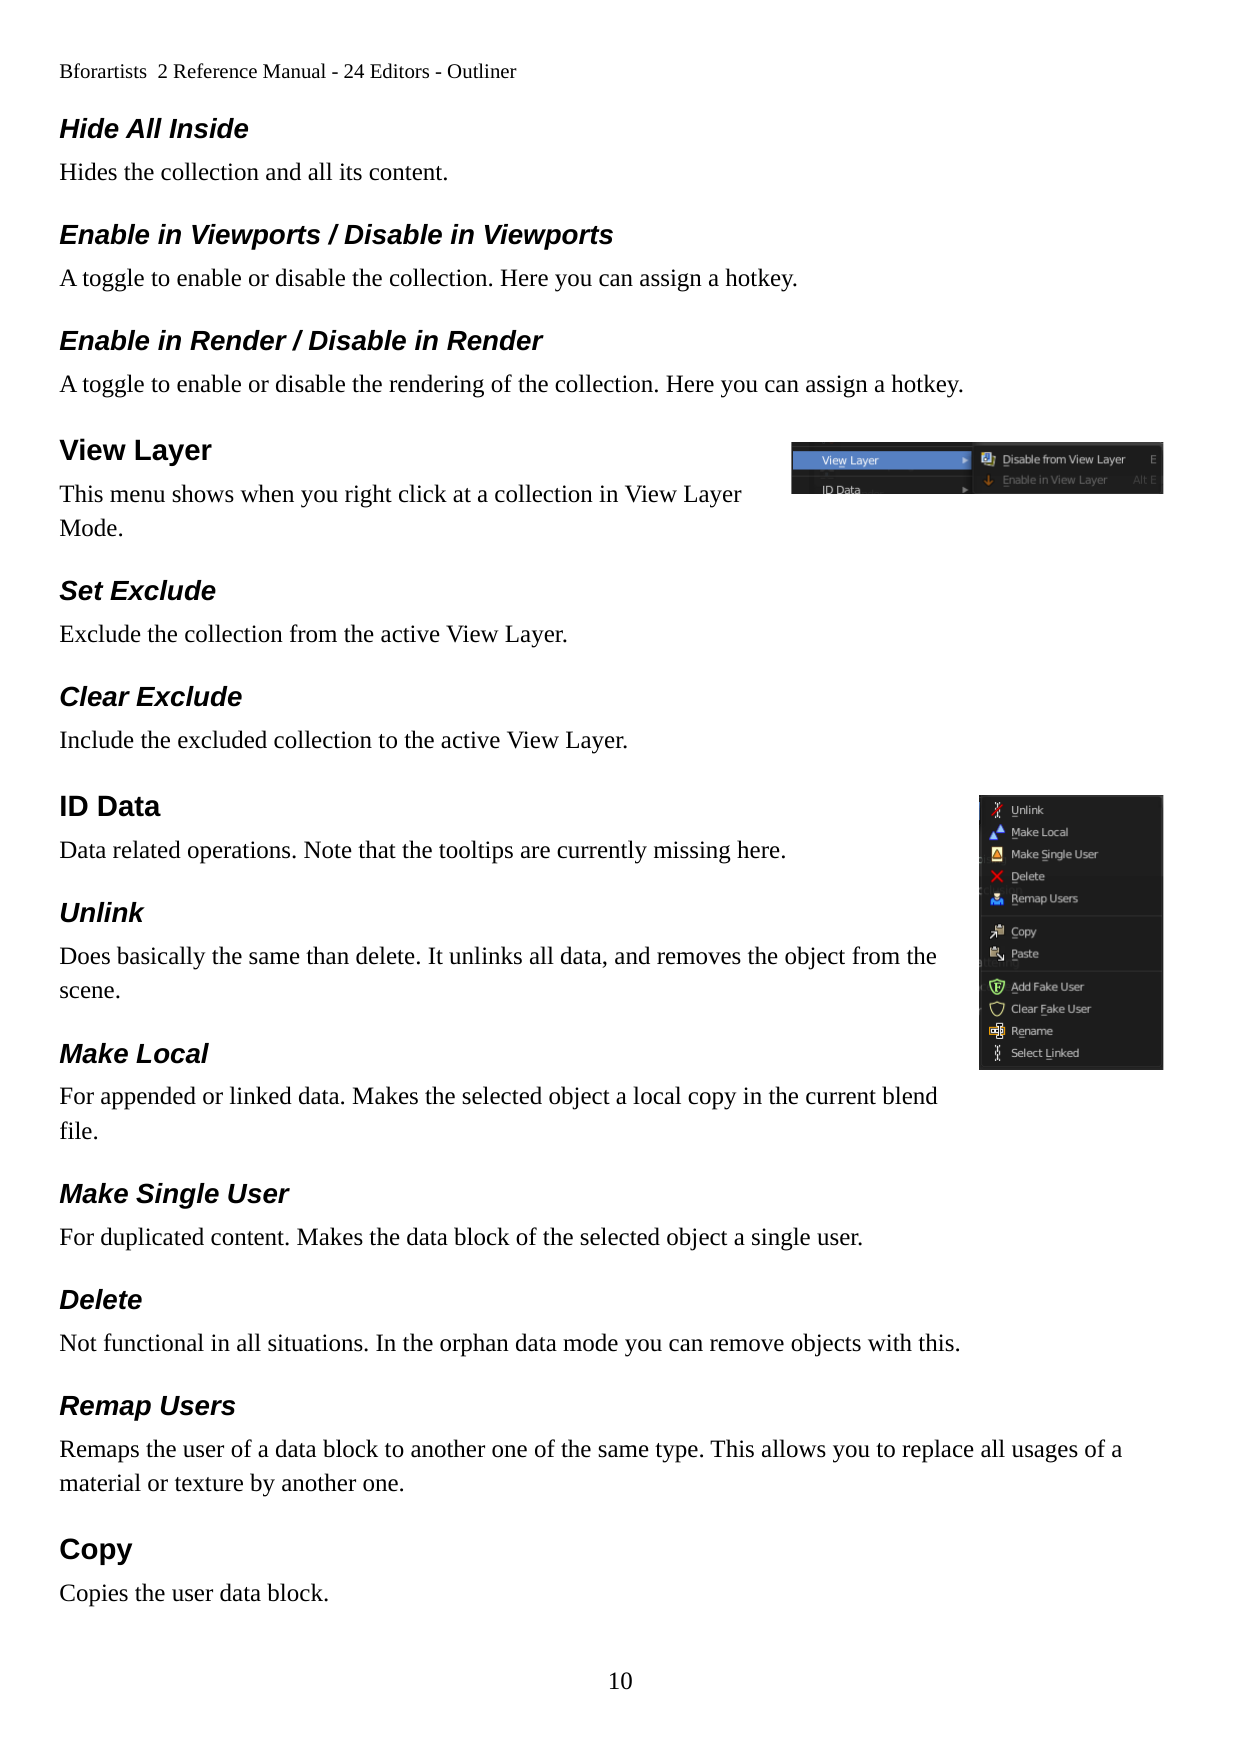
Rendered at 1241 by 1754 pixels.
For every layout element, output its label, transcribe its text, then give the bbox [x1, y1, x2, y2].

text Include the excluded collection to the active View Layer. [59, 725, 1181, 754]
subtitle Delete [59, 1283, 1181, 1315]
text Does basically the same than delete. It unlinks all data, and removes the object from the scene. [59, 941, 979, 1004]
text For duplicated content. Makes the data block of the selected object a single user. [59, 1222, 1181, 1251]
subtitle [1164, 1037, 1181, 1069]
text A toggle to enable or disable the rendering of the collection. Here you can assign a hotkey. [59, 369, 1181, 398]
subtitle ID Data [59, 789, 1181, 822]
subtitle [1164, 897, 1181, 928]
subtitle Remap Users [59, 1389, 1181, 1421]
text This menu shows when you right click at a collection in View Layer Mode. [59, 479, 1181, 542]
text Exclude the collection from the active View Layer. [59, 619, 1181, 648]
subtitle Make Single User [59, 1177, 1181, 1209]
subtitle Enable in Render / Disable in Render [59, 324, 1181, 356]
subtitle Clear Exclude [59, 681, 1181, 713]
subtitle Enable in Viewports / Disable in Viewports [59, 218, 1181, 250]
text Not functional in all situations. In the orphan data mode you can remove objects with this. [59, 1328, 1181, 1356]
subtitle Copy [59, 1532, 1181, 1566]
picture [979, 795, 1164, 1070]
subtitle Hide All Inside [59, 113, 1181, 144]
text For appended or linked data. Makes the selected object a local copy in the current blend file. [59, 1081, 1181, 1144]
subtitle Unlink [59, 897, 979, 928]
picture [791, 442, 1164, 494]
subtitle View Layer [59, 432, 1181, 466]
subtitle Make Local [59, 1037, 979, 1069]
subtitle Set Exclude [59, 575, 1181, 607]
text Data related operations. Note that the tooltips are currently missing here. [59, 835, 979, 864]
text Hides the collection and all its content. [59, 157, 1181, 186]
text A toggle to enable or disable the collection. Here you can assign a hotkey. [59, 263, 1181, 292]
text Remaps the user of a data block to another one of the same type. This allows you to replace all usages of a material or texture by another one. [59, 1434, 1181, 1497]
text Copies the user data block. [59, 1578, 1181, 1607]
